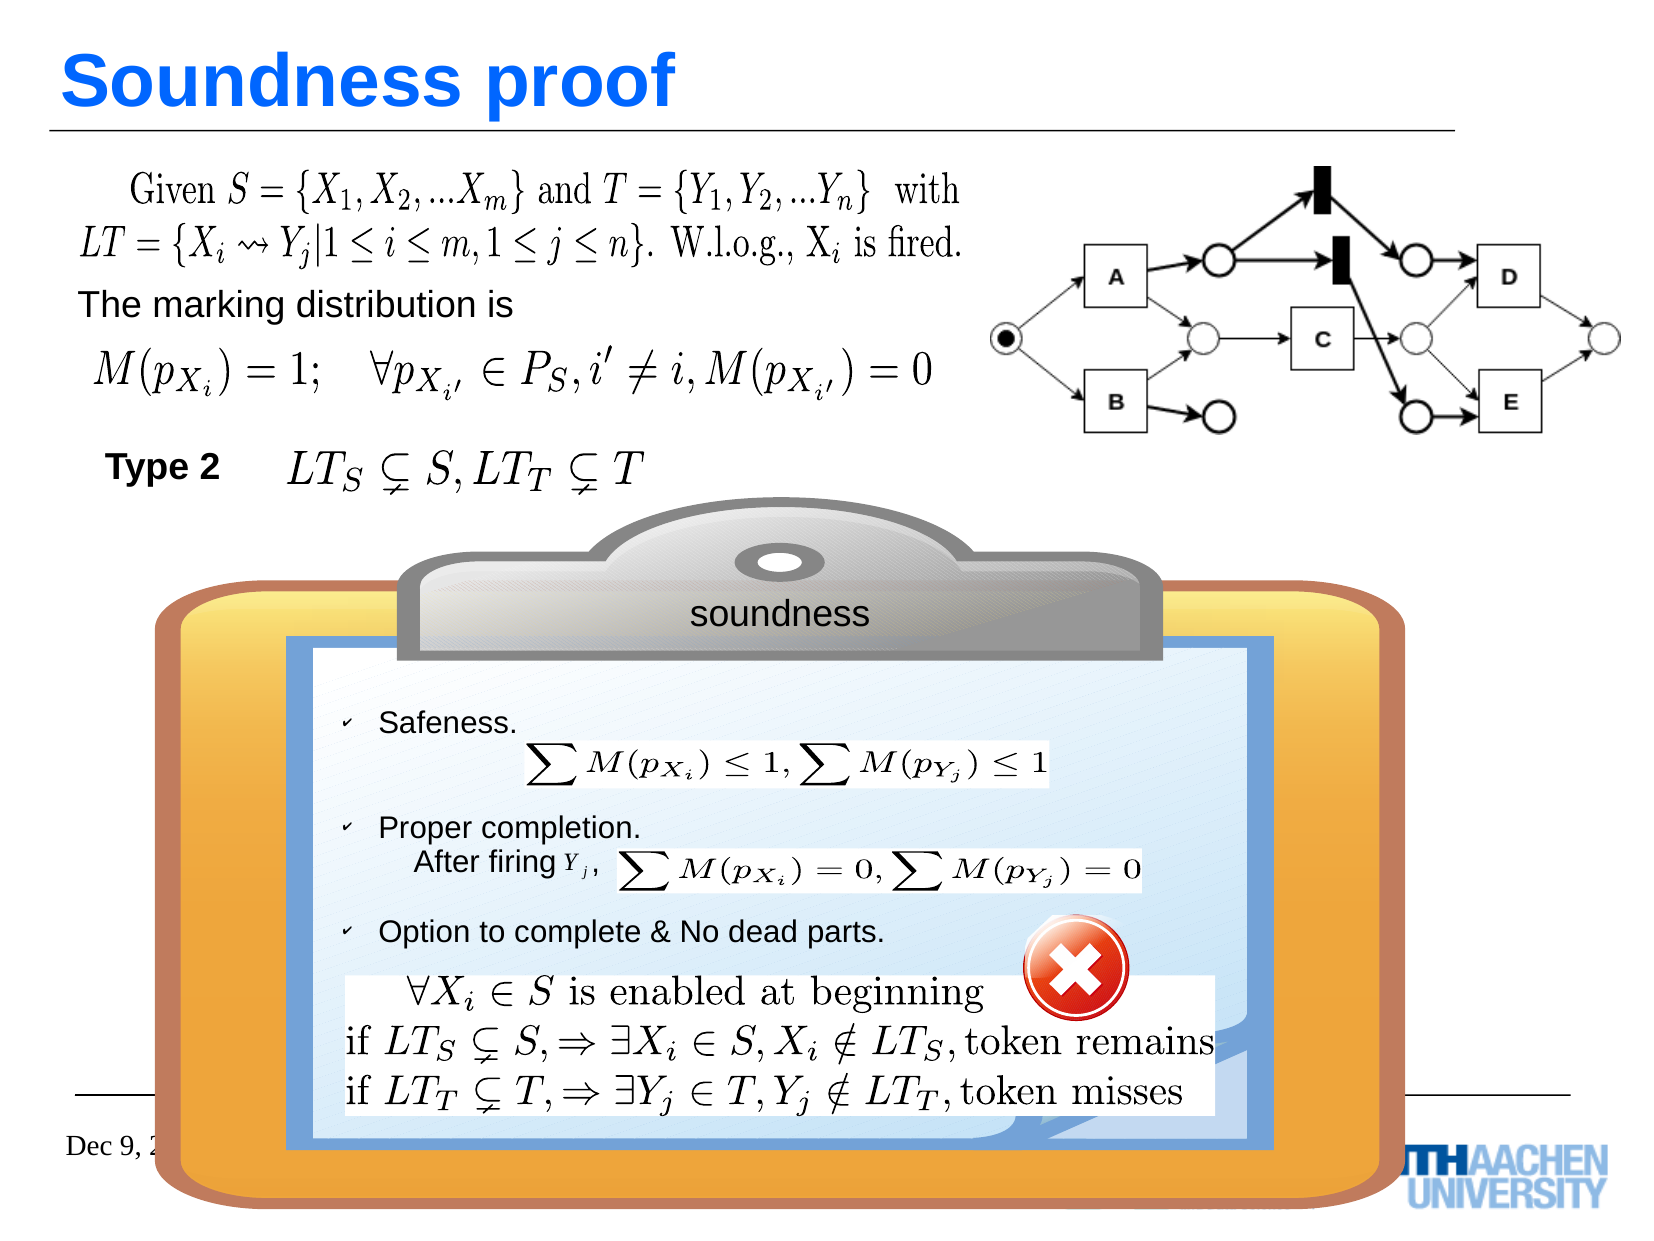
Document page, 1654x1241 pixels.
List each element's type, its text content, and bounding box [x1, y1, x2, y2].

chart [556, 848, 594, 880]
title Soundness proof [60, 30, 1549, 131]
text_box Type 2 [90, 438, 421, 496]
text_box [284, 450, 646, 496]
text_box [78, 169, 963, 270]
picture [990, 166, 1621, 436]
text_box Safeness. Proper completion. After firing , Option to complete & No dead parts. [328, 698, 1127, 1111]
text_box soundness [675, 585, 916, 642]
text_box [524, 740, 1050, 789]
text_box [345, 975, 1216, 1117]
text_box [91, 345, 933, 401]
text_box [616, 848, 1142, 894]
text_box The marking distribution is [62, 276, 753, 376]
picture [0, 465, 1654, 1241]
